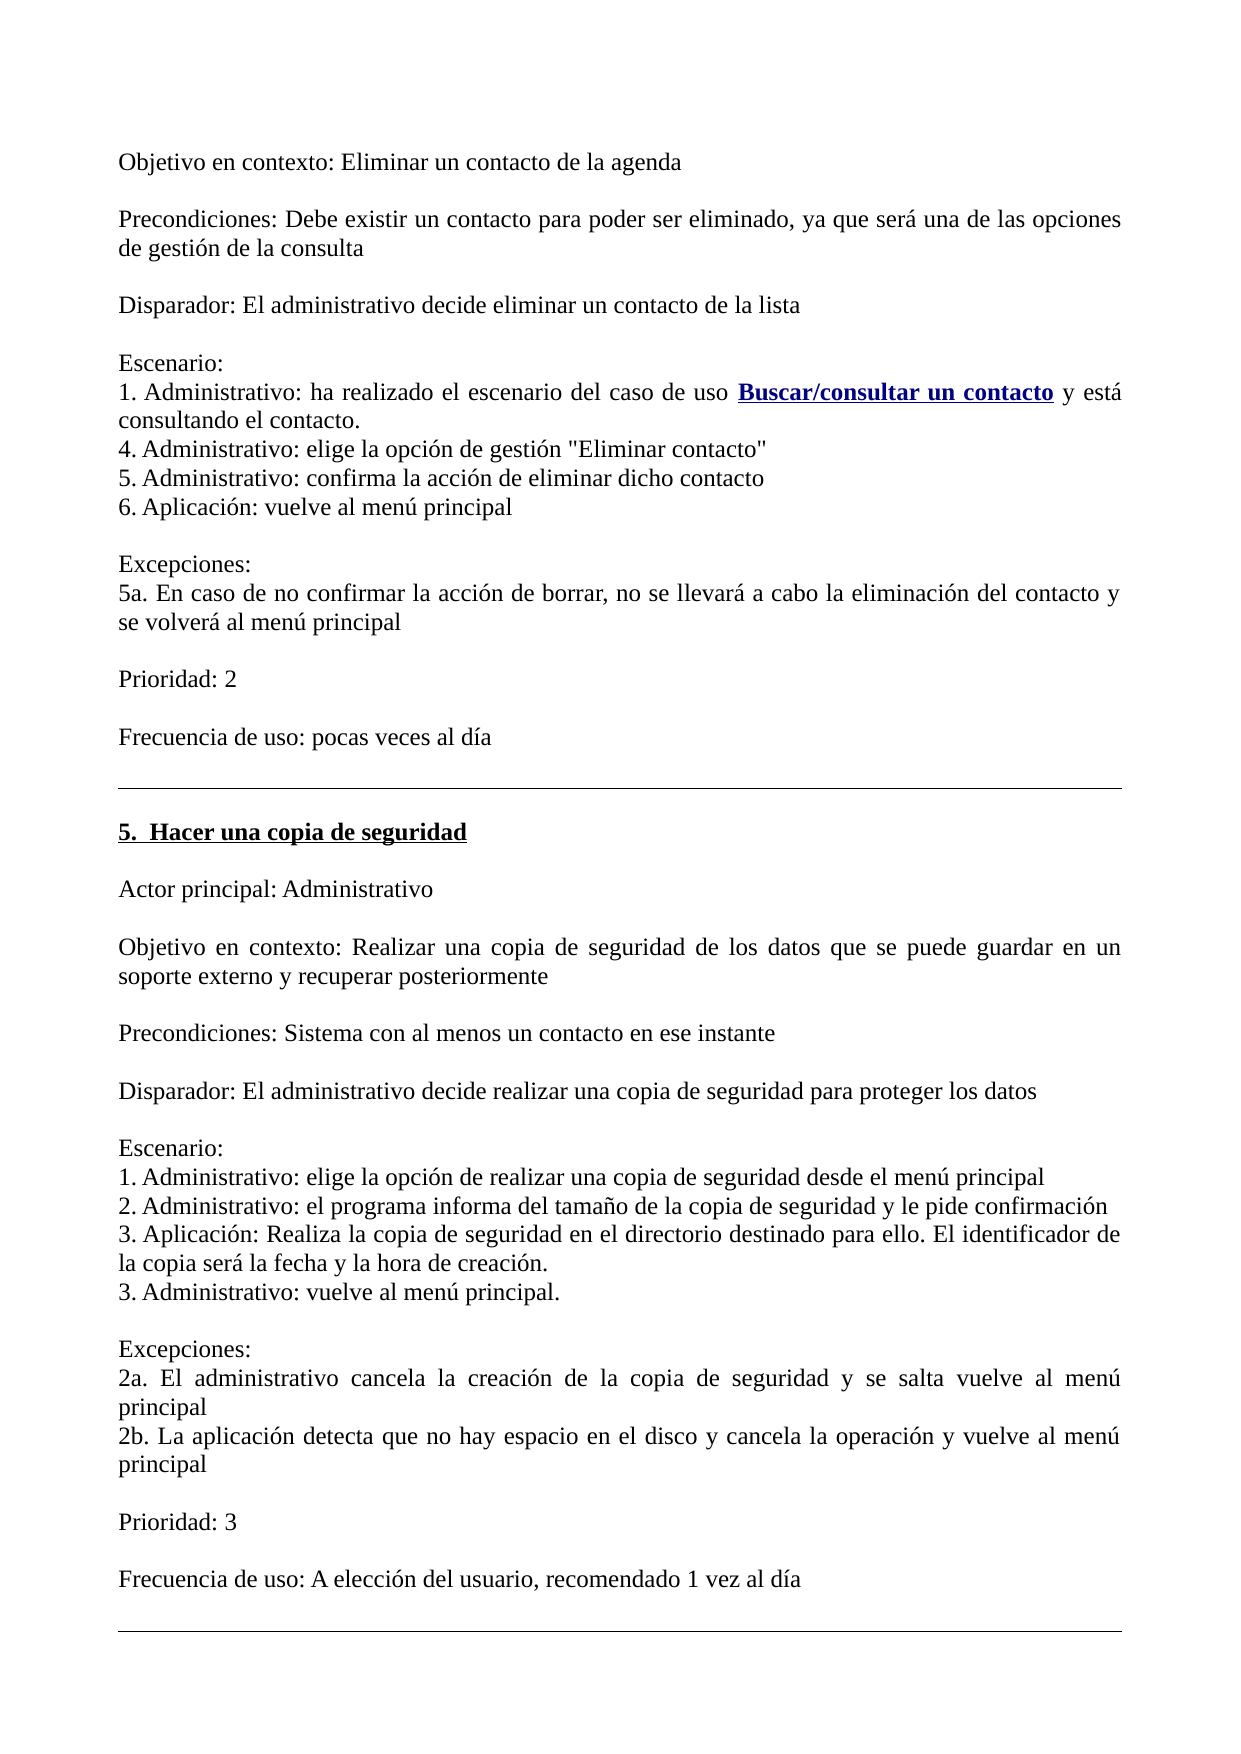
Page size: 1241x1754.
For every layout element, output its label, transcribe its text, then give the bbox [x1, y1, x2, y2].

text Disparador: El administrativo decide eliminar un contacto de la lista [118, 291, 1122, 319]
text Objetivo en contexto: Realizar una copia de seguridad de los datos que se puede guardar en un soporte externo y recuperar posteriormente [118, 932, 1122, 989]
text 1. Administrativo: elige la opción de realizar una copia de seguridad desde el menú principal [118, 1162, 1122, 1191]
text Objetivo en contexto: Eliminar un contacto de la agenda [118, 147, 1122, 176]
text Prioridad: 2 [118, 664, 1122, 693]
text Disparador: El administrativo decide realizar una copia de seguridad para proteger los datos [118, 1076, 1122, 1104]
text 6. Aplicación: vuelve al menú principal [118, 492, 1122, 521]
text 2. Administrativo: el programa informa del tamaño de la copia de seguridad y le pide confirmación [118, 1191, 1122, 1219]
text 3. Administrativo: vuelve al menú principal. [118, 1277, 1122, 1306]
text 4. Administrativo: elige la opción de gestión "Eliminar contacto" [118, 434, 1122, 463]
text 5. Hacer una copia de seguridad [118, 817, 1122, 846]
text 2b. La aplicación detecta que no hay espacio en el disco y cancela la operación y vuelve al menú principal [118, 1421, 1122, 1478]
text Frecuencia de uso: A elección del usuario, recomendado 1 vez al día [118, 1564, 1122, 1593]
text 5. Administrativo: confirma la acción de eliminar dicho contacto [118, 463, 1122, 492]
text 1. Administrativo: ha realizado el escenario del caso de uso Buscar/consultar un contacto y está consultando el contacto. [118, 377, 1122, 434]
text 3. Aplicación: Realiza la copia de seguridad en el directorio destinado para ello. El identificador de la copia será la fecha y la hora de creación. [118, 1219, 1122, 1277]
text Excepciones: [118, 1334, 1122, 1363]
text 5a. En caso de no confirmar la acción de borrar, no se llevará a cabo la eliminación del contacto y se volverá al menú principal [118, 578, 1122, 636]
text Actor principal: Administrativo [118, 874, 1122, 903]
text Frecuencia de uso: pocas veces al día [118, 722, 1122, 751]
text Excepciones: [118, 549, 1122, 578]
text Escenario: [118, 348, 1122, 377]
text Prioridad: 3 [118, 1507, 1122, 1536]
text 2a. El administrativo cancela la creación de la copia de seguridad y se salta vuelve al menú principal [118, 1363, 1122, 1421]
text Escenario: [118, 1133, 1122, 1162]
text Precondiciones: Debe existir un contacto para poder ser eliminado, ya que será una de las opciones de gestión de la consulta [118, 204, 1122, 262]
text Precondiciones: Sistema con al menos un contacto en ese instante [118, 1018, 1122, 1047]
